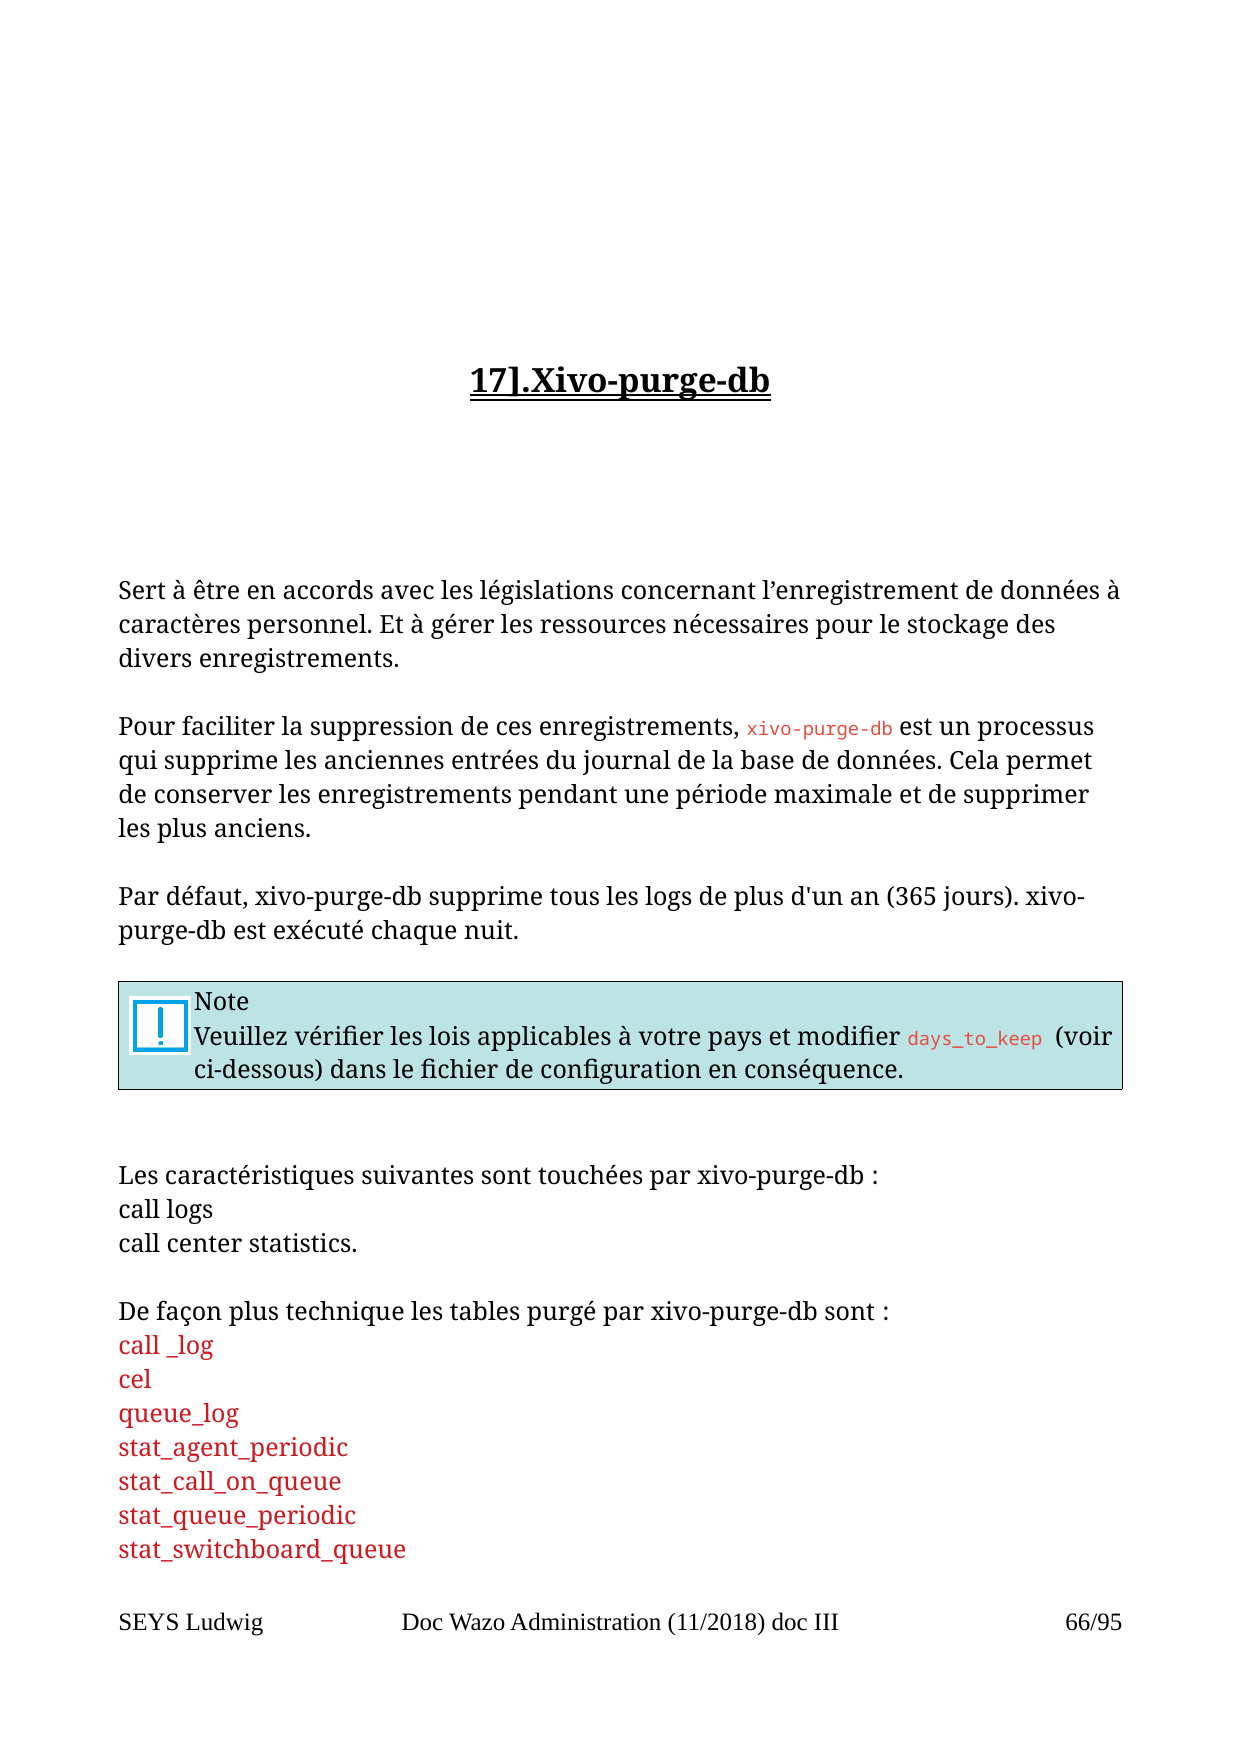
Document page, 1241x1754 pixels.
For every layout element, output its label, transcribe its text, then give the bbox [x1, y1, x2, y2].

picture [129, 996, 191, 1055]
text Par défaut, xivo-purge-db supprime tous les logs de plus d'un an (365 jours). xivo-purge-db est exécuté chaque nuit. [118, 879, 1122, 947]
text Note [119, 982, 1122, 1015]
text queue_log [118, 1396, 1122, 1430]
text stat_switchboard_queue [118, 1532, 1122, 1566]
text cel [118, 1362, 1122, 1396]
text call center statistics. [118, 1226, 1122, 1259]
text Veuillez vérifier les lois applicables à votre pays et modifier days_to_keep (voir ci-dessous) dans le fichier de configuration en conséquence. [119, 1015, 1122, 1089]
text stat_queue_periodic [118, 1498, 1122, 1532]
text call logs [118, 1191, 1122, 1226]
text stat_agent_periodic [118, 1430, 1122, 1464]
text 17].Xivo-purge-db [118, 357, 1122, 402]
text Sert à être en accords avec les législations concernant l’enregistrement de données à caractères personnel. Et à gérer les ressources nécessaires pour le stockage des divers enregistrements. [118, 572, 1122, 674]
text Les caractéristiques suivantes sont touchées par xivo-purge-db : [118, 1157, 1122, 1191]
text call _log [118, 1328, 1122, 1362]
text stat_call_on_queue [118, 1464, 1122, 1498]
text De façon plus technique les tables purgé par xivo-purge-db sont : [118, 1294, 1122, 1328]
text Pour faciliter la suppression de ces enregistrements, xivo-purge-db est un processus qui supprime les anciennes entrées du journal de la base de données. Cela permet de conserver les enregistrements pendant une période maximale et de supprimer les plus anciens. [118, 708, 1122, 845]
